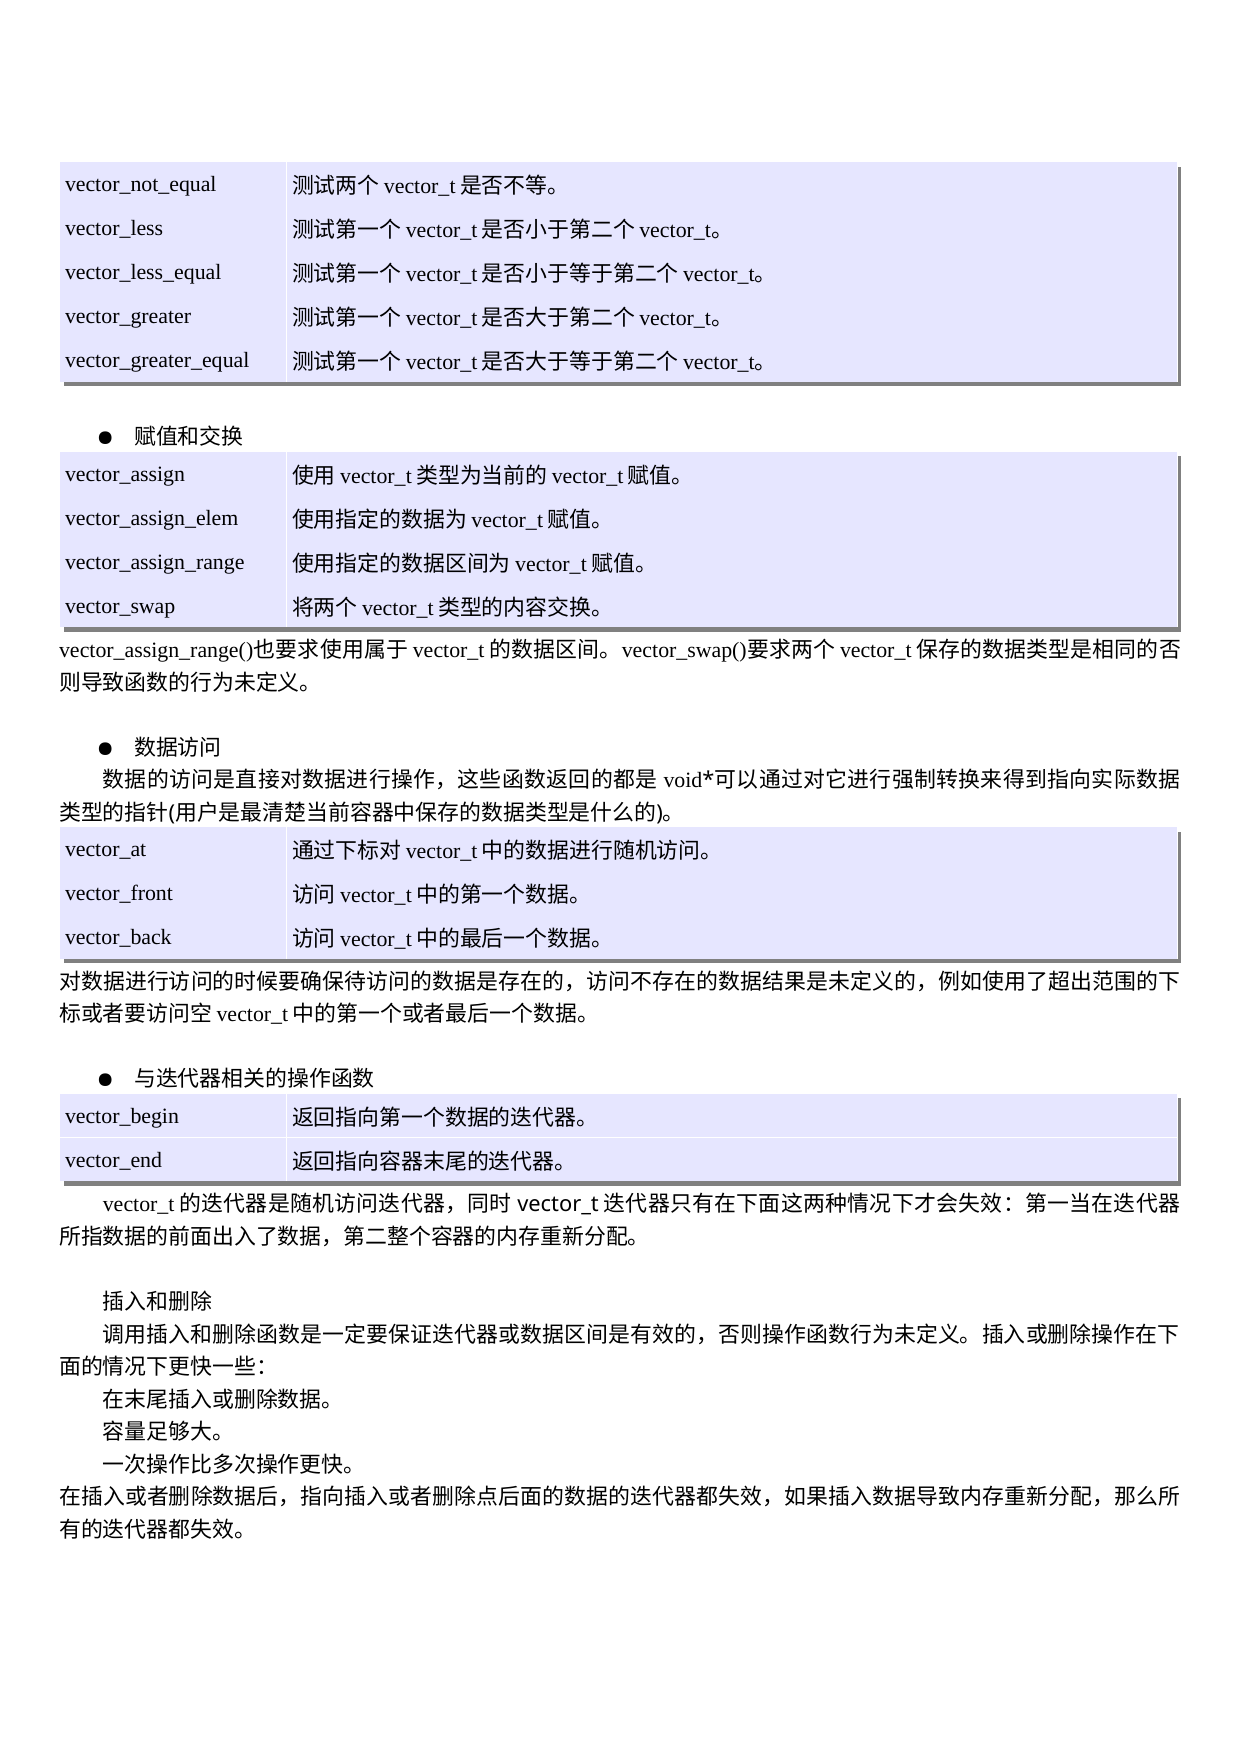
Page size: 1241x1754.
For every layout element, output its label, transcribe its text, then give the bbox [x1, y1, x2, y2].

table_cell 返回指向容器末尾的迭代器。 [287, 1138, 1177, 1181]
text 在末尾插入或删除数据。 [59, 1381, 1181, 1414]
text 调用插入和删除函数是一定要保证迭代器或数据区间是有效的，否则操作函数行为未定义。插入或删除操作在下面的情况下更快一些： [59, 1316, 1181, 1381]
table_cell 访问vector_t中的最后一个数据。 [287, 915, 1177, 959]
table_header vector_assign [60, 452, 286, 495]
table_cell 测试第一个vector_t是否小于等于第二个vector_t。 [287, 250, 1177, 294]
table_cell 将两个vector_t类型的内容交换。 [287, 583, 1177, 627]
table_cell vector_greater_equal [60, 338, 286, 382]
table_cell 使用指定的数据为vector_t赋值。 [287, 495, 1177, 539]
text 一次操作比多次操作更快。 [59, 1446, 1181, 1479]
text 对数据进行访问的时候要确保待访问的数据是存在的，访问不存在的数据结果是未定义的，例如使用了超出范围的下标或者要访问空vector_t中的第一个或者最后一个数据。 [59, 963, 1181, 1028]
table_cell vector_assign_range [60, 539, 286, 583]
table_cell vector_assign_elem [60, 495, 286, 539]
text 插入和删除 [59, 1284, 1181, 1316]
text 数据的访问是直接对数据进行操作，这些函数返回的都是void*可以通过对它进行强制转换来得到指向实际数据类型的指针(用户是最清楚当前容器中保存的数据类型是什么的)。 [59, 762, 1181, 827]
table_cell 测试第一个vector_t是否大于等于第二个vector_t。 [287, 338, 1177, 382]
table_header vector_begin [60, 1094, 286, 1137]
text 在插入或者删除数据后，指向插入或者删除点后面的数据的迭代器都失效，如果插入数据导致内存重新分配，那么所有的迭代器都失效。 [59, 1479, 1181, 1544]
table_cell vector_not_equal [60, 162, 286, 206]
table_cell 测试第一个vector_t是否小于第二个vector_t。 [287, 206, 1177, 250]
text vector_assign_range()也要求使用属于vector_t的数据区间。vector_swap()要求两个vector_t保存的数据类型是相同的否则导致函数的行为未定义。 [59, 632, 1181, 697]
table_cell 测试两个vector_t是否不等。 [287, 162, 1177, 206]
table_cell vector_front [60, 871, 286, 915]
list 赋值和交换 [96, 419, 1181, 451]
list 与迭代器相关的操作函数 [96, 1061, 1181, 1093]
text 容量足够大。 [59, 1414, 1181, 1446]
table_cell vector_less_equal [60, 250, 286, 294]
table_header 返回指向第一个数据的迭代器。 [287, 1094, 1177, 1137]
table_cell vector_end [60, 1138, 286, 1181]
table_cell vector_swap [60, 583, 286, 627]
table_cell vector_less [60, 206, 286, 250]
table_cell vector_back [60, 915, 286, 959]
table_header 通过下标对vector_t中的数据进行随机访问。 [287, 827, 1177, 871]
list 数据访问 [96, 729, 1181, 762]
table_cell 测试第一个vector_t是否大于第二个vector_t。 [287, 294, 1177, 338]
table_cell 访问vector_t中的第一个数据。 [287, 871, 1177, 915]
table_header vector_at [60, 827, 286, 871]
table_header 使用vector_t类型为当前的vector_t赋值。 [287, 452, 1177, 495]
text vector_t的迭代器是随机访问迭代器，同时vector_t迭代器只有在下面这两种情况下才会失效：第一当在迭代器所指数据的前面出入了数据，第二整个容器的内存重新分配。 [59, 1186, 1181, 1251]
table_cell 使用指定的数据区间为vector_t赋值。 [287, 539, 1177, 583]
table_cell vector_greater [60, 294, 286, 338]
